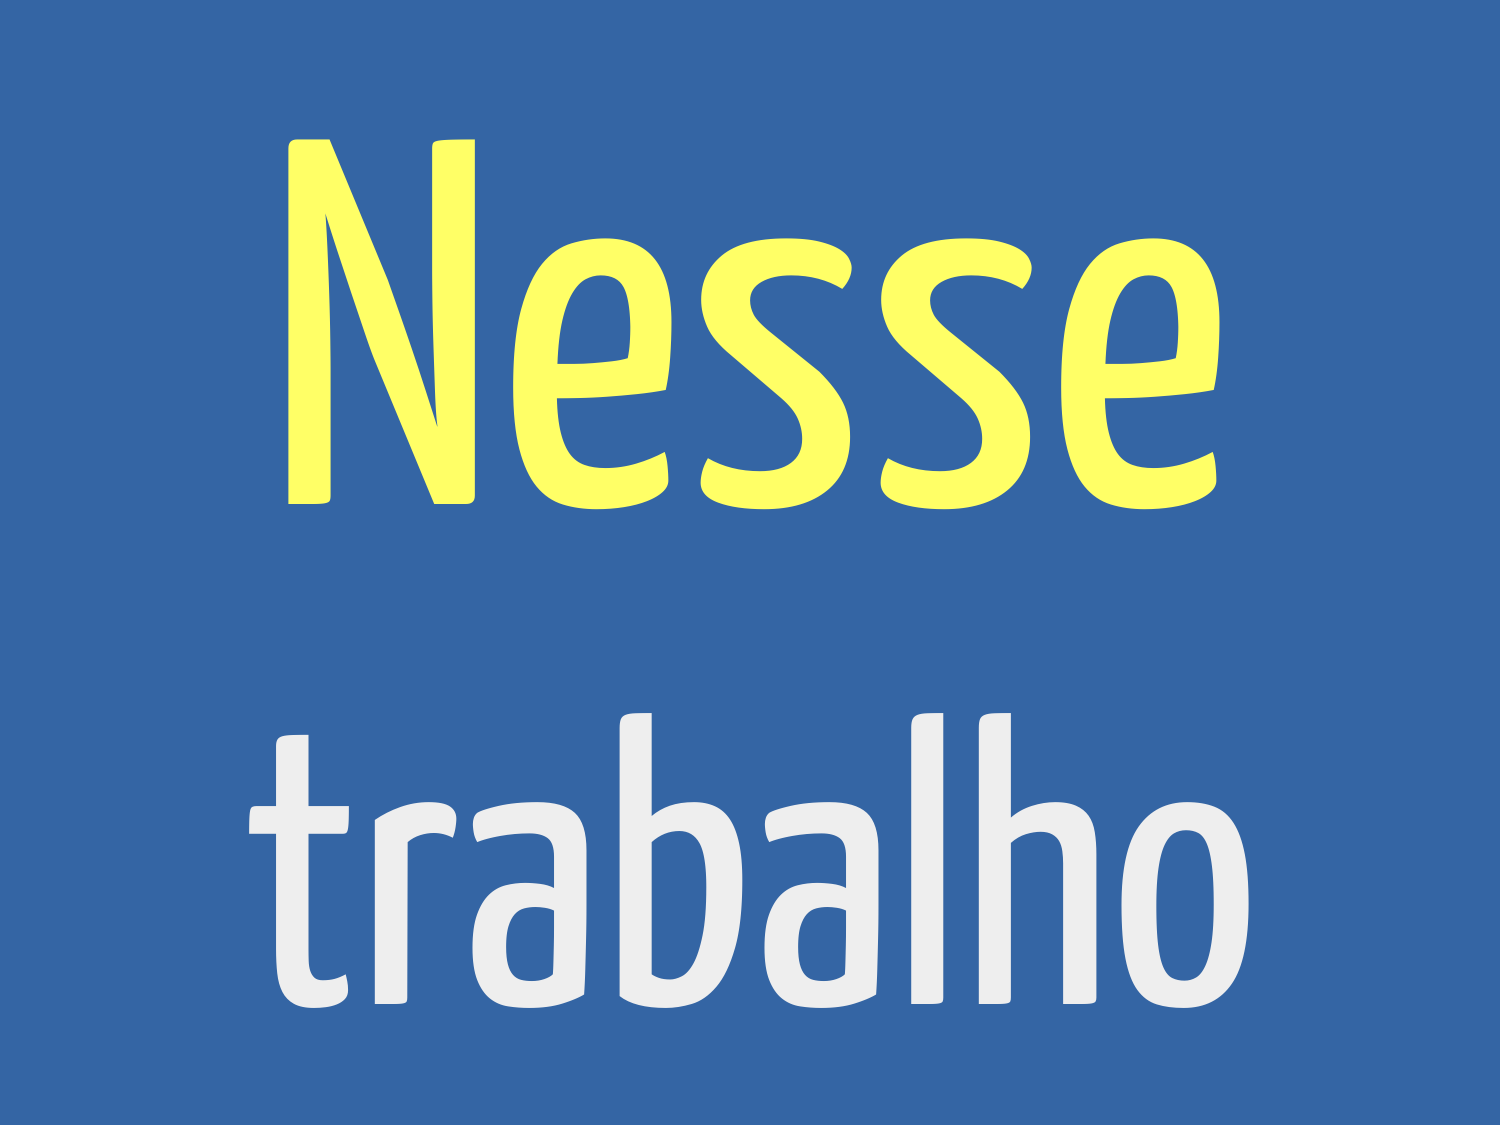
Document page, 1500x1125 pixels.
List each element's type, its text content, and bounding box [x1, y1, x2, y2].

title Nesse trabalho [0, 0, 1500, 1096]
